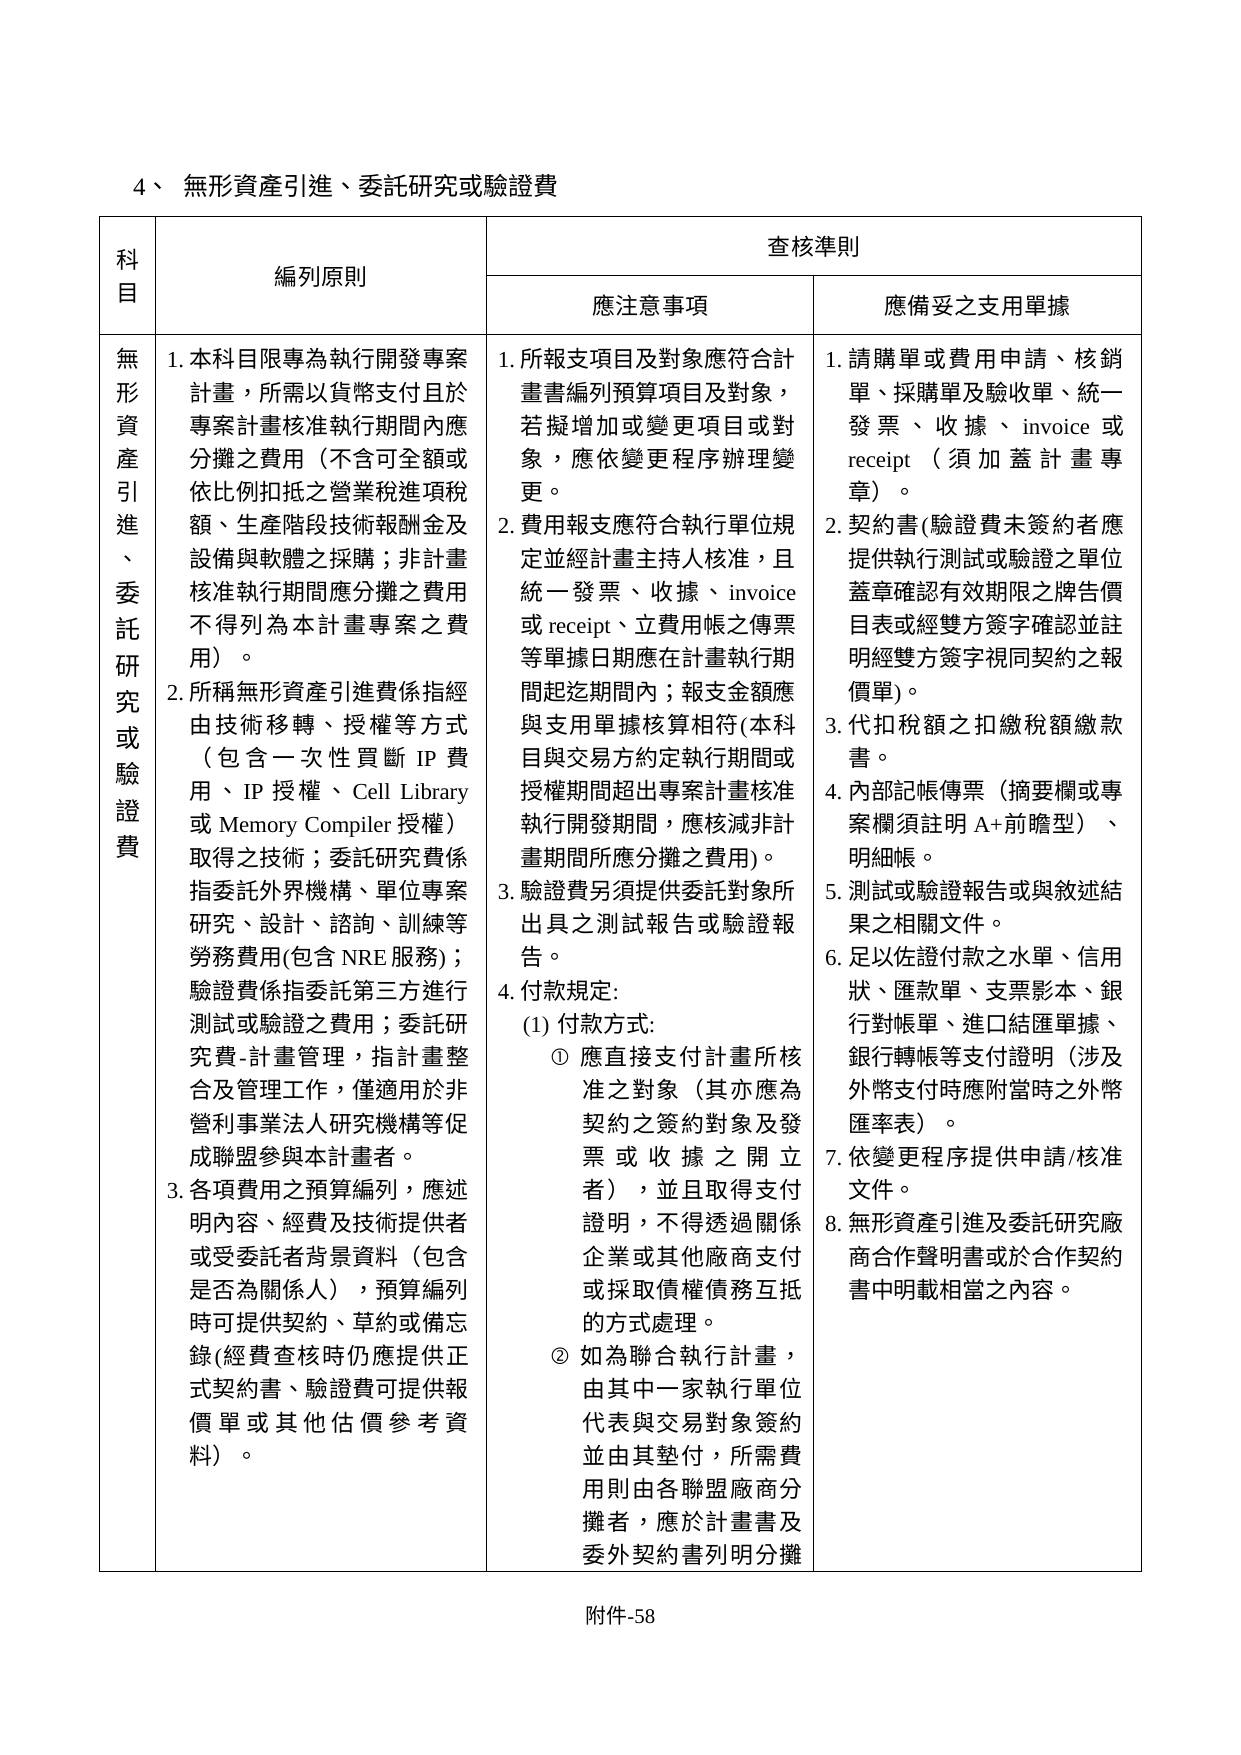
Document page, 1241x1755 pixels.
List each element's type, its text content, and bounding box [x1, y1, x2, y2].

table_cell 所報支項目及對象應符合計畫書編列預算項目及對象，若擬增加或變更項目或對象，應依變更程序辦理變更。 費用報支應符合執行單位規定並經計畫主持人核准，且統一發票、收據、invoice或receipt、立費用帳之傳票等單據日期應在計畫執行期間起迄期間內；報支金額應與支用單據核算相符(本科目與交易方約定執行期間或授權期間超出專案計畫核准執行開發期間，應核減非計畫期間所應分攤之費用)。 驗證費另須提供委託對象所出具之測試報告或驗證報告。 付款規定: 付款方式:  應直接支付計畫所核准之對象（其亦應為契約之簽約對象及發票或收據之開立者），並且取得支付證明，不得透過關係企業或其他廠商支付或採取債權債務互抵的方式處理。  如為聯合執行計畫，由其中一家執行單位代表與交易對象簽約並由其墊付，所需費用則由各聯盟廠商分攤者，應於計畫書及委外契約書列明分攤 [487, 335, 813, 1571]
table_cell 無形資產引進、委託研究或驗證費 [100, 335, 155, 1571]
table_cell 請購單或費用申請、核銷單、採購單及驗收單、統一發票、收據、invoice或receipt（須加蓋計畫專章）。 契約書(驗證費未簽約者應提供執行測試或驗證之單位蓋章確認有效期限之牌告價目表或經雙方簽字確認並註明經雙方簽字視同契約之報價單)。 代扣稅額之扣繳稅額繳款書。 內部記帳傳票（摘要欄或專案欄須註明A+前瞻型）、明細帳。 測試或驗證報告或與敘述結果之相關文件。 足以佐證付款之水單、信用狀、匯款單、支票影本、銀行對帳單、進口結匯單據、銀行轉帳等支付證明（涉及外幣支付時應附當時之外幣匯率表）。 依變更程序提供申請/核准文件。 無形資產引進及委託研究廠商合作聲明書或於合作契約書中明載相當之內容。 [814, 335, 1141, 1571]
list 無形資產引進、委託研究或驗證費 [133, 162, 1107, 203]
table_header 科目 [100, 217, 155, 334]
table_header 編列原則 [156, 217, 486, 334]
table_header 查核準則 [487, 217, 1141, 275]
table_cell 應備妥之支用單據 [814, 276, 1141, 334]
table_cell 本科目限專為執行開發專案計畫，所需以貨幣支付且於專案計畫核准執行期間內應分攤之費用（不含可全額或依比例扣抵之營業稅進項稅額、生產階段技術報酬金及設備與軟體之採購；非計畫核准執行期間應分攤之費用不得列為本計畫專案之費用）。 所稱無形資產引進費係指經由技術移轉、授權等方式（包含一次性買斷IP費用、IP授權、Cell Library或Memory Compiler授權）取得之技術；委託研究費係指委託外界機構、單位專案研究、設計、諮詢、訓練等勞務費用(包含NRE服務)；驗證費係指委託第三方進行測試或驗證之費用；委託研究費-計畫管理，指計畫整合及管理工作，僅適用於非營利事業法人研究機構等促成聯盟參與本計畫者。 各項費用之預算編列，應述明內容、經費及技術提供者或受委託者背景資料（包含是否為關係人），預算編列時可提供契約、草約或備忘錄(經費查核時仍應提供正式契約書、驗證費可提供報價單或其他估價參考資料）。 [156, 335, 486, 1571]
table_cell 應注意事項 [487, 276, 813, 334]
